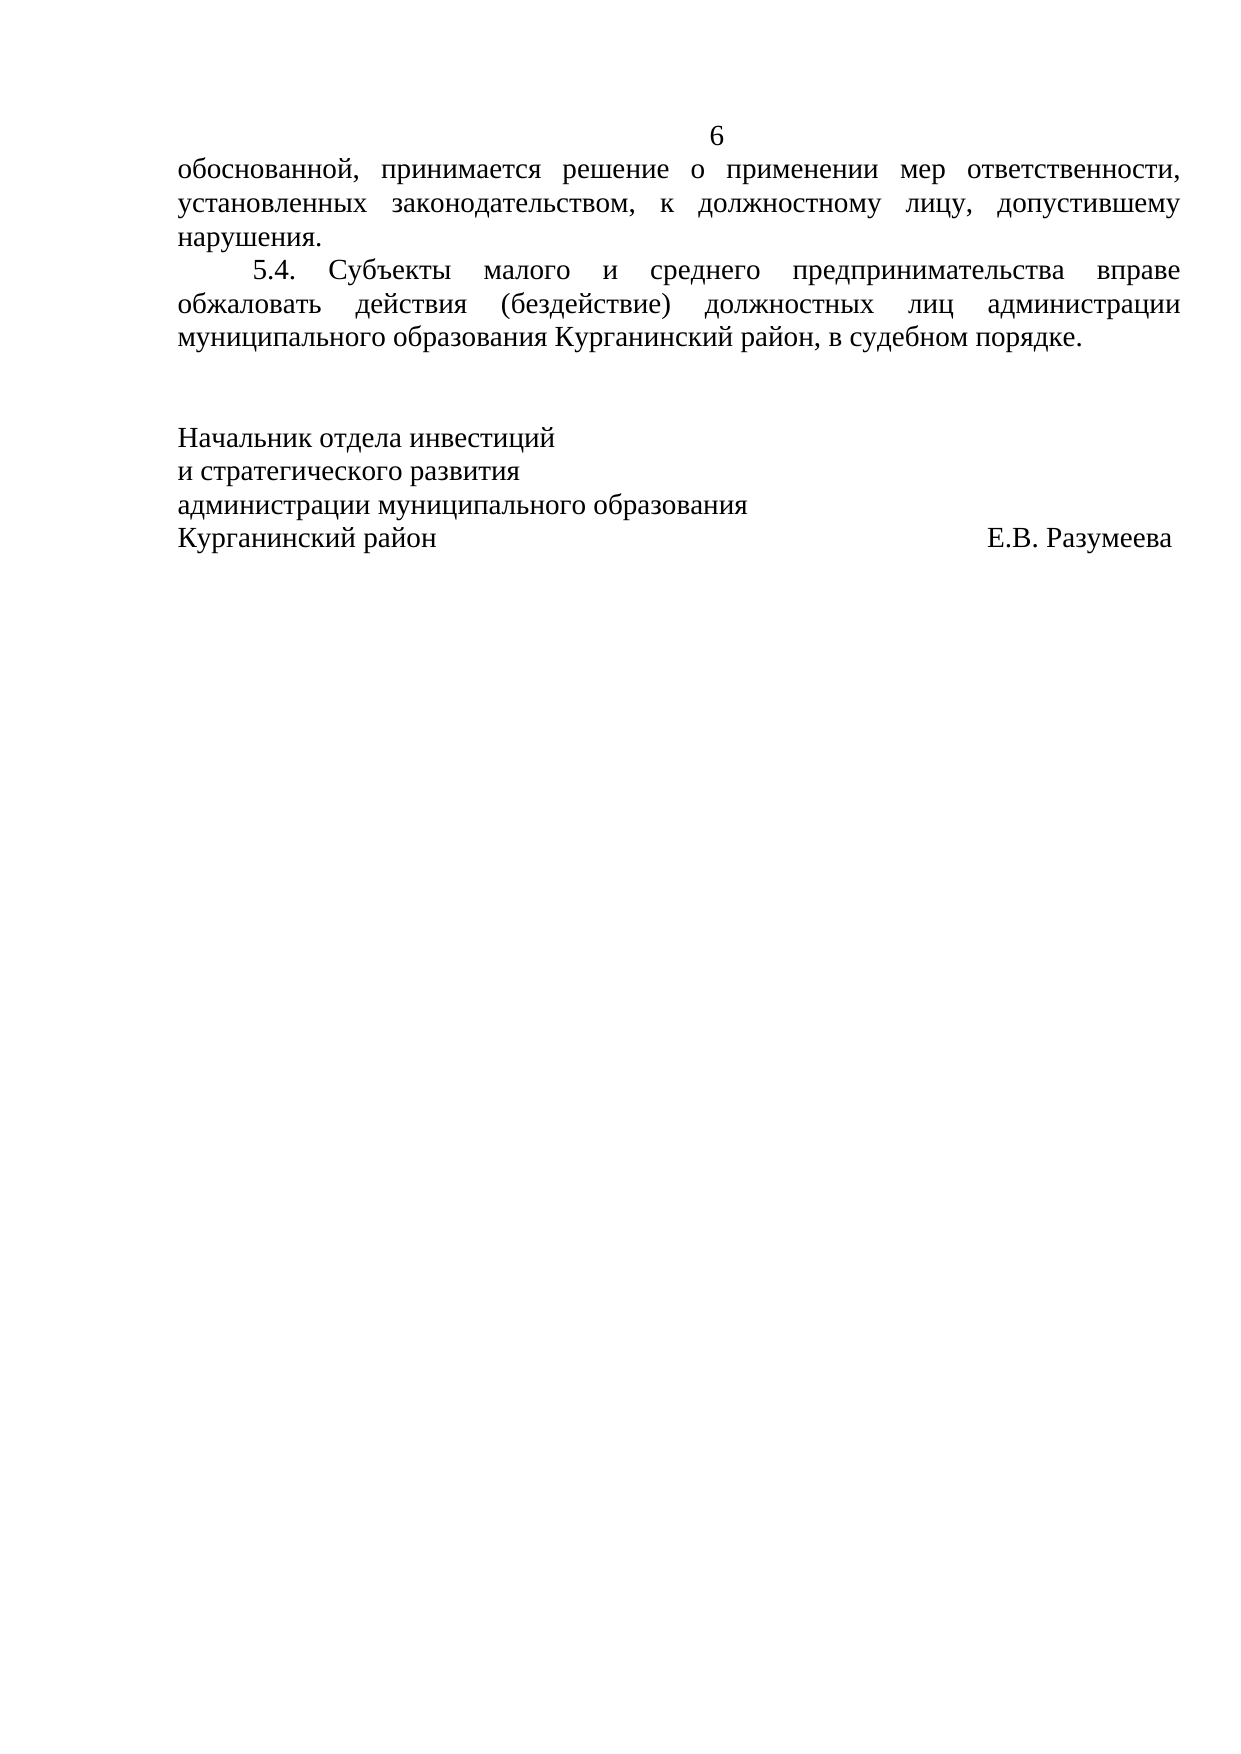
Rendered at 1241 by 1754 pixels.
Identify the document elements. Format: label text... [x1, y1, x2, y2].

text Начальник отдела инвестиций [177, 420, 1181, 453]
text 6 [177, 118, 1181, 152]
text Курганинский район Е.В. Разумеева [177, 521, 1181, 554]
text обоснованной, принимается решение о применении мер ответственности, установленных законодательством, к должностному лицу, допустившему нарушения. [177, 152, 1181, 252]
text 5.4. Субъекты малого и среднего предпринимательства вправе обжаловать действия (бездействие) должностных лиц администрации муниципального образования Курганинский район, в судебном порядке. [177, 252, 1181, 353]
text администрации муниципального образования [177, 487, 1181, 521]
text и стратегического развития [177, 453, 1181, 487]
